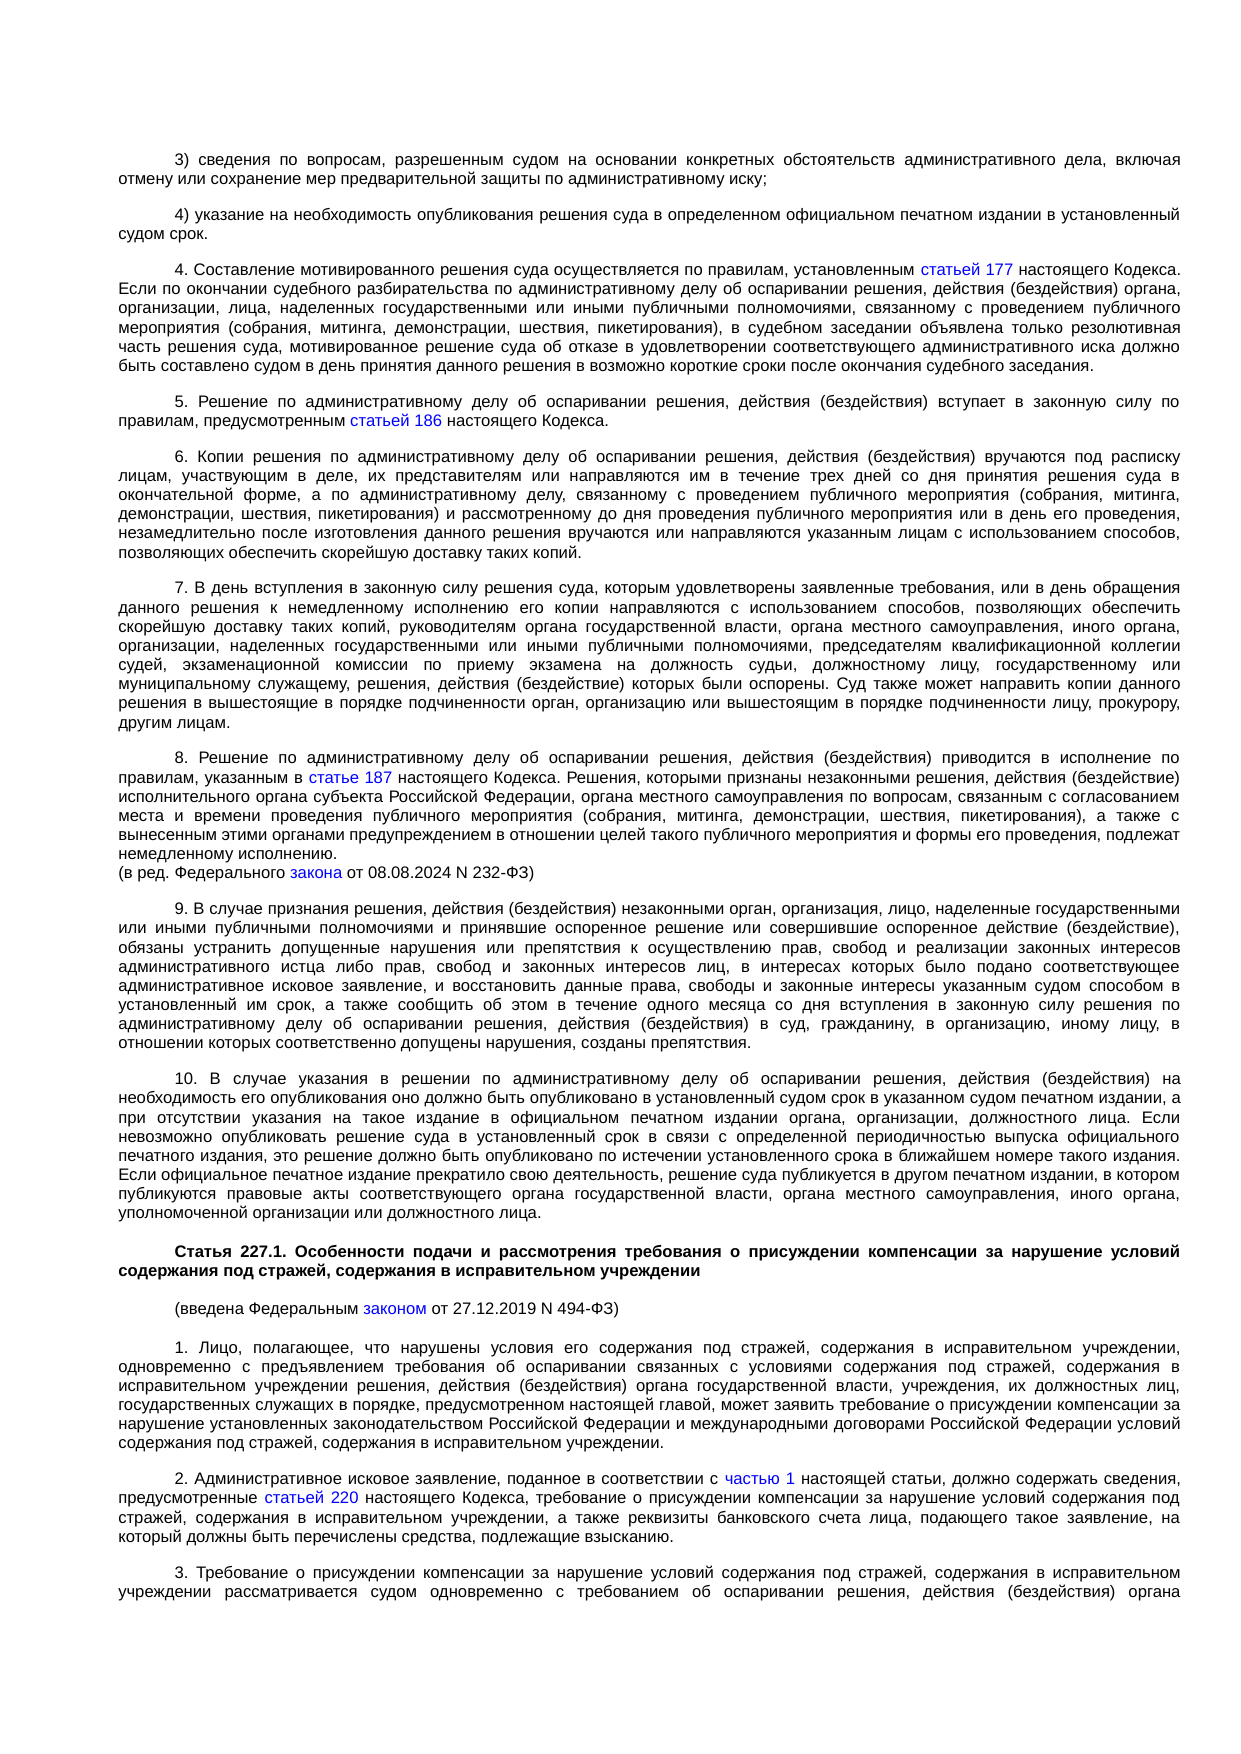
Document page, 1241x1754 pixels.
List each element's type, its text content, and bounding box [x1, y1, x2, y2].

text 4) указание на необходимость опубликования решения суда в определенном официальном печатном издании в установленный судом срок. [118, 205, 1181, 243]
text 6. Копии решения по административному делу об оспаривании решения, действия (бездействия) вручаются под расписку лицам, участвующим в деле, их представителям или направляются им в течение трех дней со дня принятия решения суда в окончательной форме, а по административному делу, связанному с проведением публичного мероприятия (собрания, митинга, демонстрации, шествия, пикетирования) и рассмотренному до дня проведения публичного мероприятия или в день его проведения, незамедлительно после изготовления данного решения вручаются или направляются указанным лицам с использованием способов, позволяющих обеспечить скорейшую доставку таких копий. [118, 447, 1181, 562]
text 2. Административное исковое заявление, поданное в соответствии с частью 1 настоящей статьи, должно содержать сведения, предусмотренные статьей 220 настоящего Кодекса, требование о присуждении компенсации за нарушение условий содержания под стражей, содержания в исправительном учреждении, а также реквизиты банковского счета лица, подающего такое заявление, на который должны быть перечислены средства, подлежащие взысканию. [118, 1469, 1181, 1546]
text 4. Составление мотивированного решения суда осуществляется по правилам, установленным статьей 177 настоящего Кодекса. Если по окончании судебного разбирательства по административному делу об оспаривании решения, действия (бездействия) органа, организации, лица, наделенных государственными или иными публичными полномочиями, связанному с проведением публичного мероприятия (собрания, митинга, демонстрации, шествия, пикетирования), в судебном заседании объявлена только резолютивная часть решения суда, мотивированное решение суда об отказе в удовлетворении соответствующего административного иска должно быть составлено судом в день принятия данного решения в возможно короткие сроки после окончания судебного заседания. [118, 260, 1181, 375]
text (введена Федеральным законом от 27.12.2019 N 494-ФЗ) [118, 1299, 1181, 1318]
text 8. Решение по административному делу об оспаривании решения, действия (бездействия) приводится в исполнение по правилам, указанным в статье 187 настоящего Кодекса. Решения, которыми признаны незаконными решения, действия (бездействие) исполнительного органа субъекта Российской Федерации, органа местного самоуправления по вопросам, связанным с согласованием места и времени проведения публичного мероприятия (собрания, митинга, демонстрации, шествия, пикетирования), а также с вынесенным этими органами предупреждением в отношении целей такого публичного мероприятия и формы его проведения, подлежат немедленному исполнению. [118, 748, 1181, 863]
text 3) сведения по вопросам, разрешенным судом на основании конкретных обстоятельств административного дела, включая отмену или сохранение мер предварительной защиты по административному иску; [118, 150, 1181, 188]
text (в ред. Федерального закона от 08.08.2024 N 232-ФЗ) [118, 863, 1181, 882]
text 10. В случае указания в решении по административному делу об оспаривании решения, действия (бездействия) на необходимость его опубликования оно должно быть опубликовано в установленный судом срок в указанном судом печатном издании, а при отсутствии указания на такое издание в официальном печатном издании органа, организации, должностного лица. Если невозможно опубликовать решение суда в установленный срок в связи с определенной периодичностью выпуска официального печатного издания, это решение должно быть опубликовано по истечении установленного срока в ближайшем номере такого издания. Если официальное печатное издание прекратило свою деятельность, решение суда публикуется в другом печатном издании, в котором публикуются правовые акты соответствующего органа государственной власти, органа местного самоуправления, иного органа, уполномоченной организации или должностного лица. [118, 1069, 1181, 1222]
text 1. Лицо, полагающее, что нарушены условия его содержания под стражей, содержания в исправительном учреждении, одновременно с предъявлением требования об оспаривании связанных с условиями содержания под стражей, содержания в исправительном учреждении решения, действия (бездействия) органа государственной власти, учреждения, их должностных лиц, государственных служащих в порядке, предусмотренном настоящей главой, может заявить требование о присуждении компенсации за нарушение установленных законодательством Российской Федерации и международными договорами Российской Федерации условий содержания под стражей, содержания в исправительном учреждении. [118, 1337, 1181, 1452]
text 3. Требование о присуждении компенсации за нарушение условий содержания под стражей, содержания в исправительном учреждении рассматривается судом одновременно с требованием об оспаривании решения, действия (бездействия) органа [118, 1562, 1181, 1601]
text 9. В случае признания решения, действия (бездействия) незаконными орган, организация, лицо, наделенные государственными или иными публичными полномочиями и принявшие оспоренное решение или совершившие оспоренное действие (бездействие), обязаны устранить допущенные нарушения или препятствия к осуществлению прав, свобод и реализации законных интересов административного истца либо прав, свобод и законных интересов лиц, в интересах которых было подано соответствующее административное исковое заявление, и восстановить данные права, свободы и законные интересы указанным судом способом в установленный им срок, а также сообщить об этом в течение одного месяца со дня вступления в законную силу решения по административному делу об оспаривании решения, действия (бездействия) в суд, гражданину, в организацию, иному лицу, в отношении которых соответственно допущены нарушения, созданы препятствия. [118, 899, 1181, 1052]
subtitle Статья 227.1. Особенности подачи и рассмотрения требования о присуждении компенсации за нарушение условий содержания под стражей, содержания в исправительном учреждении [118, 1242, 1181, 1280]
text 7. В день вступления в законную силу решения суда, которым удовлетворены заявленные требования, или в день обращения данного решения к немедленному исполнению его копии направляются с использованием способов, позволяющих обеспечить скорейшую доставку таких копий, руководителям органа государственной власти, органа местного самоуправления, иного органа, организации, наделенных государственными или иными публичными полномочиями, председателям квалификационной коллегии судей, экзаменационной комиссии по приему экзамена на должность судьи, должностному лицу, государственному или муниципальному служащему, решения, действия (бездействие) которых были оспорены. Суд также может направить копии данного решения в вышестоящие в порядке подчиненности орган, организацию или вышестоящим в порядке подчиненности лицу, прокурору, другим лицам. [118, 578, 1181, 732]
text 5. Решение по административному делу об оспаривании решения, действия (бездействия) вступает в законную силу по правилам, предусмотренным статьей 186 настоящего Кодекса. [118, 392, 1181, 430]
